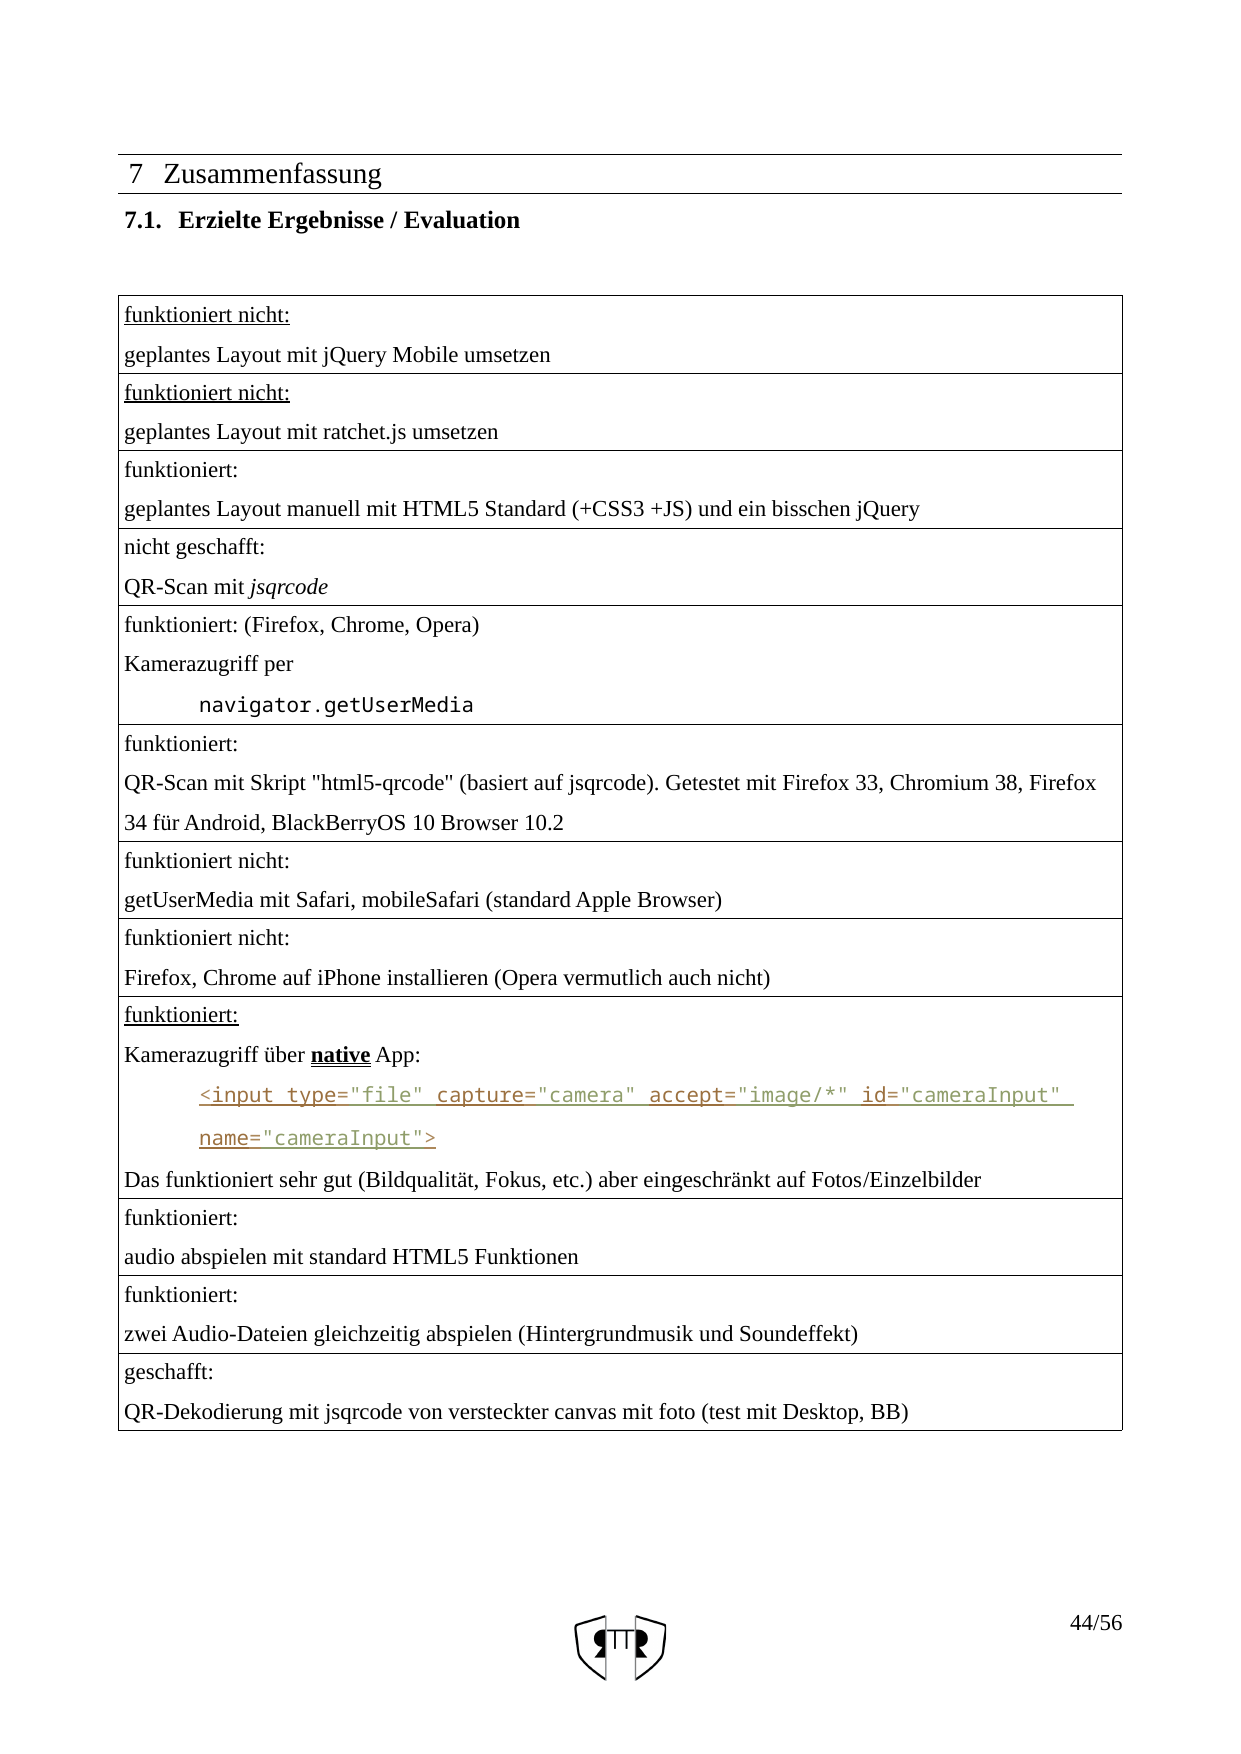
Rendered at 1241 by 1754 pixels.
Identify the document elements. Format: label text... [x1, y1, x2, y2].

table_cell nicht geschafft: QR-Scan mit jsqrcode [119, 529, 1122, 605]
table_cell funktioniert: (Firefox, Chrome, Opera) Kamerazugriff per navigator.getUserMedia [119, 606, 1122, 724]
table_header funktioniert nicht: geplantes Layout mit jQuery Mobile umsetzen [119, 296, 1122, 373]
table_cell geschafft: QR-Dekodierung mit jsqrcode von versteckter canvas mit foto (test mit Desktop, BB) [119, 1354, 1122, 1430]
subtitle Zusammenfassung [118, 155, 1122, 193]
table_cell funktioniert nicht: getUserMedia mit Safari, mobileSafari (standard Apple Browser) [119, 842, 1122, 918]
table_cell funktioniert: zwei Audio-Dateien gleichzeitig abspielen (Hintergrundmusik und Soundeffekt) [119, 1276, 1122, 1352]
table_cell funktioniert nicht: geplantes Layout mit ratchet.js umsetzen [119, 374, 1122, 450]
subtitle Erzielte Ergebnisse / Evaluation [124, 205, 1122, 234]
table_cell funktioniert nicht: Firefox, Chrome auf iPhone installieren (Opera vermutlich auch nicht) [119, 919, 1122, 996]
table_cell funktioniert: geplantes Layout manuell mit HTML5 Standard (+CSS3 +JS) und ein bisschen jQuery [119, 451, 1122, 528]
table_cell funktioniert: audio abspielen mit standard HTML5 Funktionen [119, 1199, 1122, 1275]
table_cell funktioniert: QR-Scan mit Skript "html5-qrcode" (basiert auf jsqrcode). Getestet mit Firefox 33, Chromium 38, Firefox 34 für Android, BlackBerryOS 10 Browser 10.2 [119, 725, 1122, 841]
table_cell funktioniert: Kamerazugriff über native App: <input type="file" capture="camera" accept="image/*" id="cameraInput" name="cameraInput"> Das funktioniert sehr gut (Bildqualität, Fokus, etc.) aber eingeschränkt auf Fotos/Einzelbilder [119, 997, 1122, 1198]
picture [574, 1615, 667, 1681]
